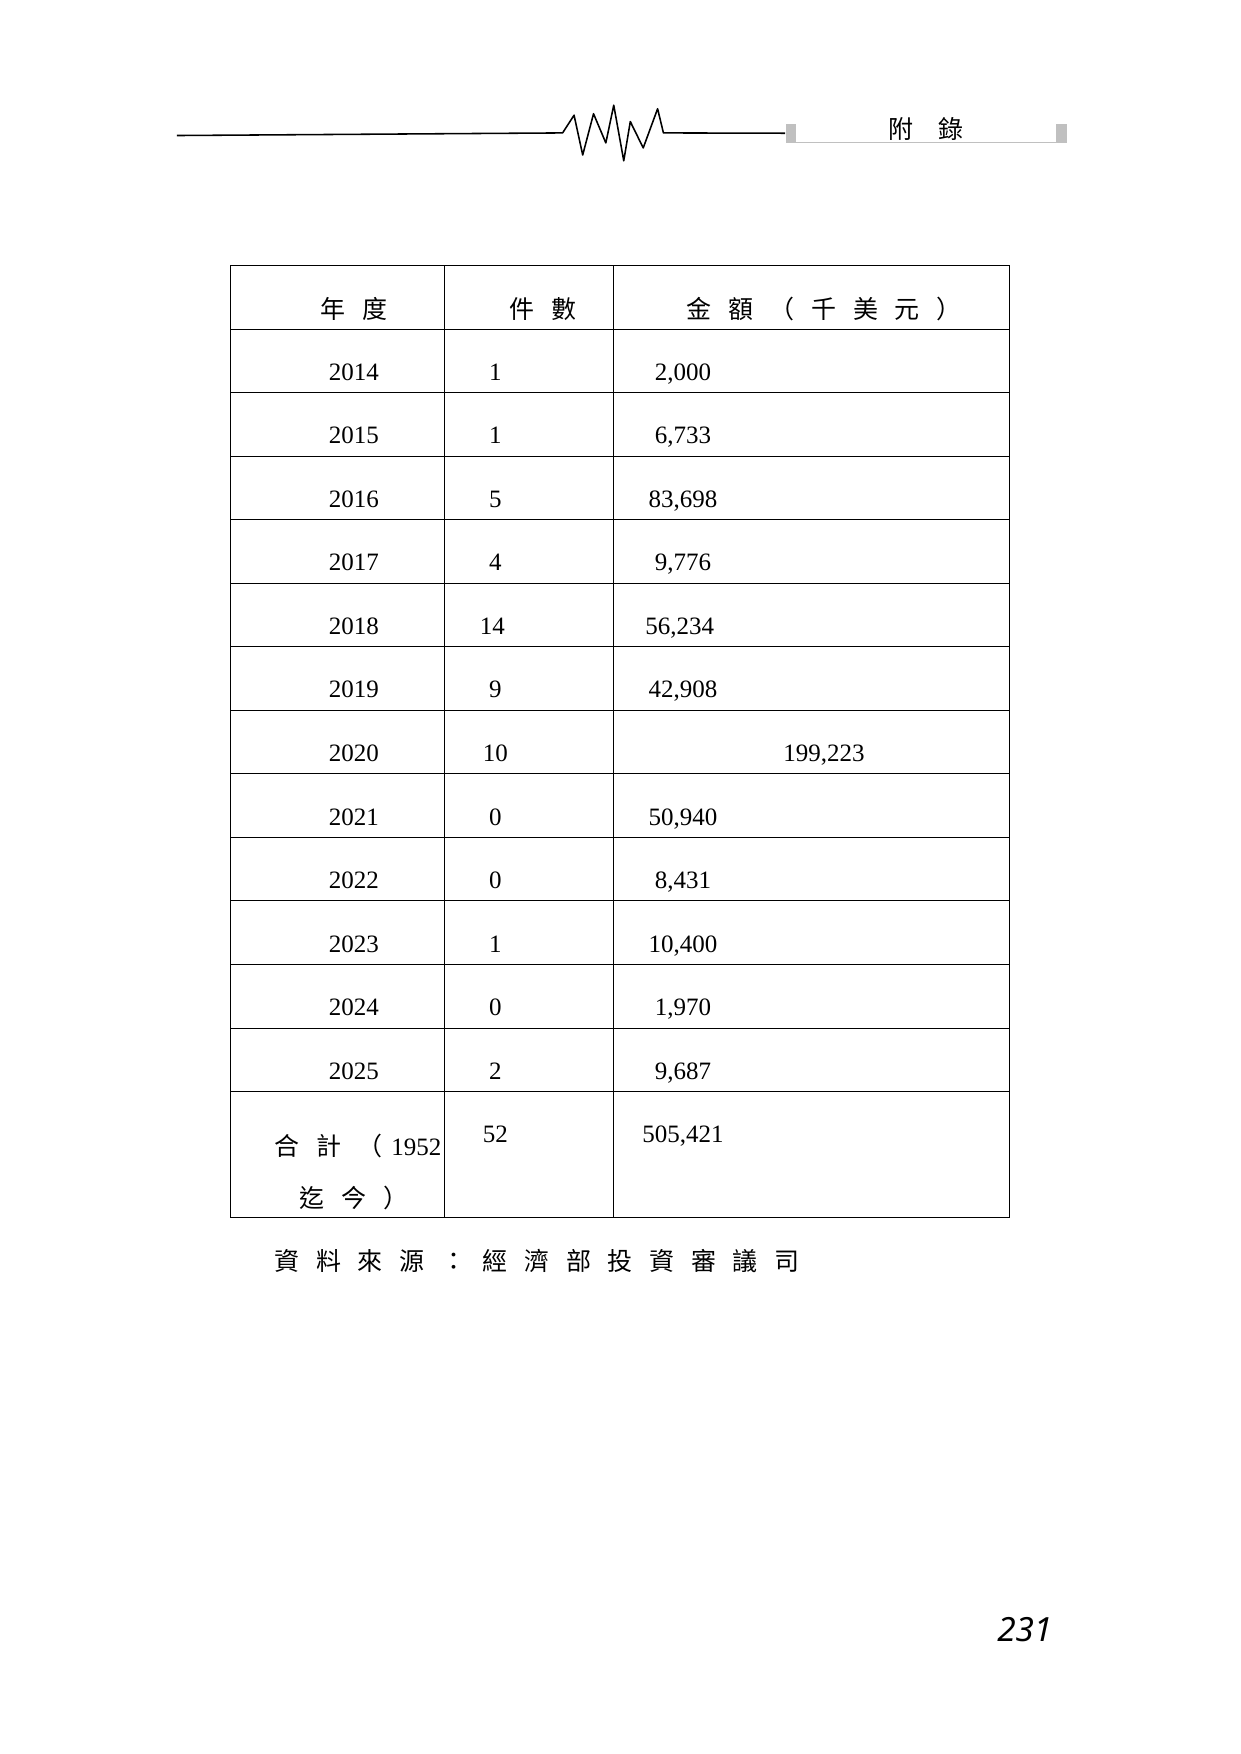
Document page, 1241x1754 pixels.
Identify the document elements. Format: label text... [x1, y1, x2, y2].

table_cell 1,970 [614, 965, 1009, 1027]
table_cell 2018 [231, 584, 444, 646]
table_cell 83,698 [614, 457, 1009, 519]
table_cell 8,431 [614, 838, 1009, 900]
table_cell 5 [445, 457, 613, 519]
table_cell 2,000 [614, 330, 1009, 392]
table_cell 合計（1952迄今） [231, 1092, 444, 1217]
table_cell 2019 [231, 647, 444, 710]
table_cell 14 [445, 584, 613, 646]
text 資料來源：經濟部投資審議司 [188, 1218, 1052, 1281]
table_cell 2022 [231, 838, 444, 900]
table_cell 2023 [231, 901, 444, 964]
table_header 年度 [231, 266, 444, 328]
table_cell 0 [445, 965, 613, 1027]
table_cell 1 [445, 393, 613, 456]
table_cell 2024 [231, 965, 444, 1027]
table_cell 2025 [231, 1029, 444, 1091]
table_cell 10,400 [614, 901, 1009, 964]
table_cell 199,223 [614, 711, 1009, 773]
table_cell 2020 [231, 711, 444, 773]
table_cell 9,687 [614, 1029, 1009, 1091]
table_cell 50,940 [614, 774, 1009, 837]
table_cell 2014 [231, 330, 444, 392]
table_cell 2016 [231, 457, 444, 519]
table_cell 42,908 [614, 647, 1009, 710]
table_cell 9,776 [614, 520, 1009, 583]
table_header 件數 [445, 266, 613, 328]
table_cell 2021 [231, 774, 444, 837]
table_cell 56,234 [614, 584, 1009, 646]
table_cell 505,421 [614, 1092, 1009, 1217]
table_cell 6,733 [614, 393, 1009, 456]
table_cell 4 [445, 520, 613, 583]
table_cell 2 [445, 1029, 613, 1091]
table_cell 2015 [231, 393, 444, 456]
table_cell 10 [445, 711, 613, 773]
table_cell 1 [445, 330, 613, 392]
table_cell 1 [445, 901, 613, 964]
table_cell 0 [445, 838, 613, 900]
table_cell 52 [445, 1092, 613, 1217]
table_header 金額（千美元） [614, 266, 1009, 328]
table_cell 9 [445, 647, 613, 710]
table_cell 0 [445, 774, 613, 837]
table_cell 2017 [231, 520, 444, 583]
